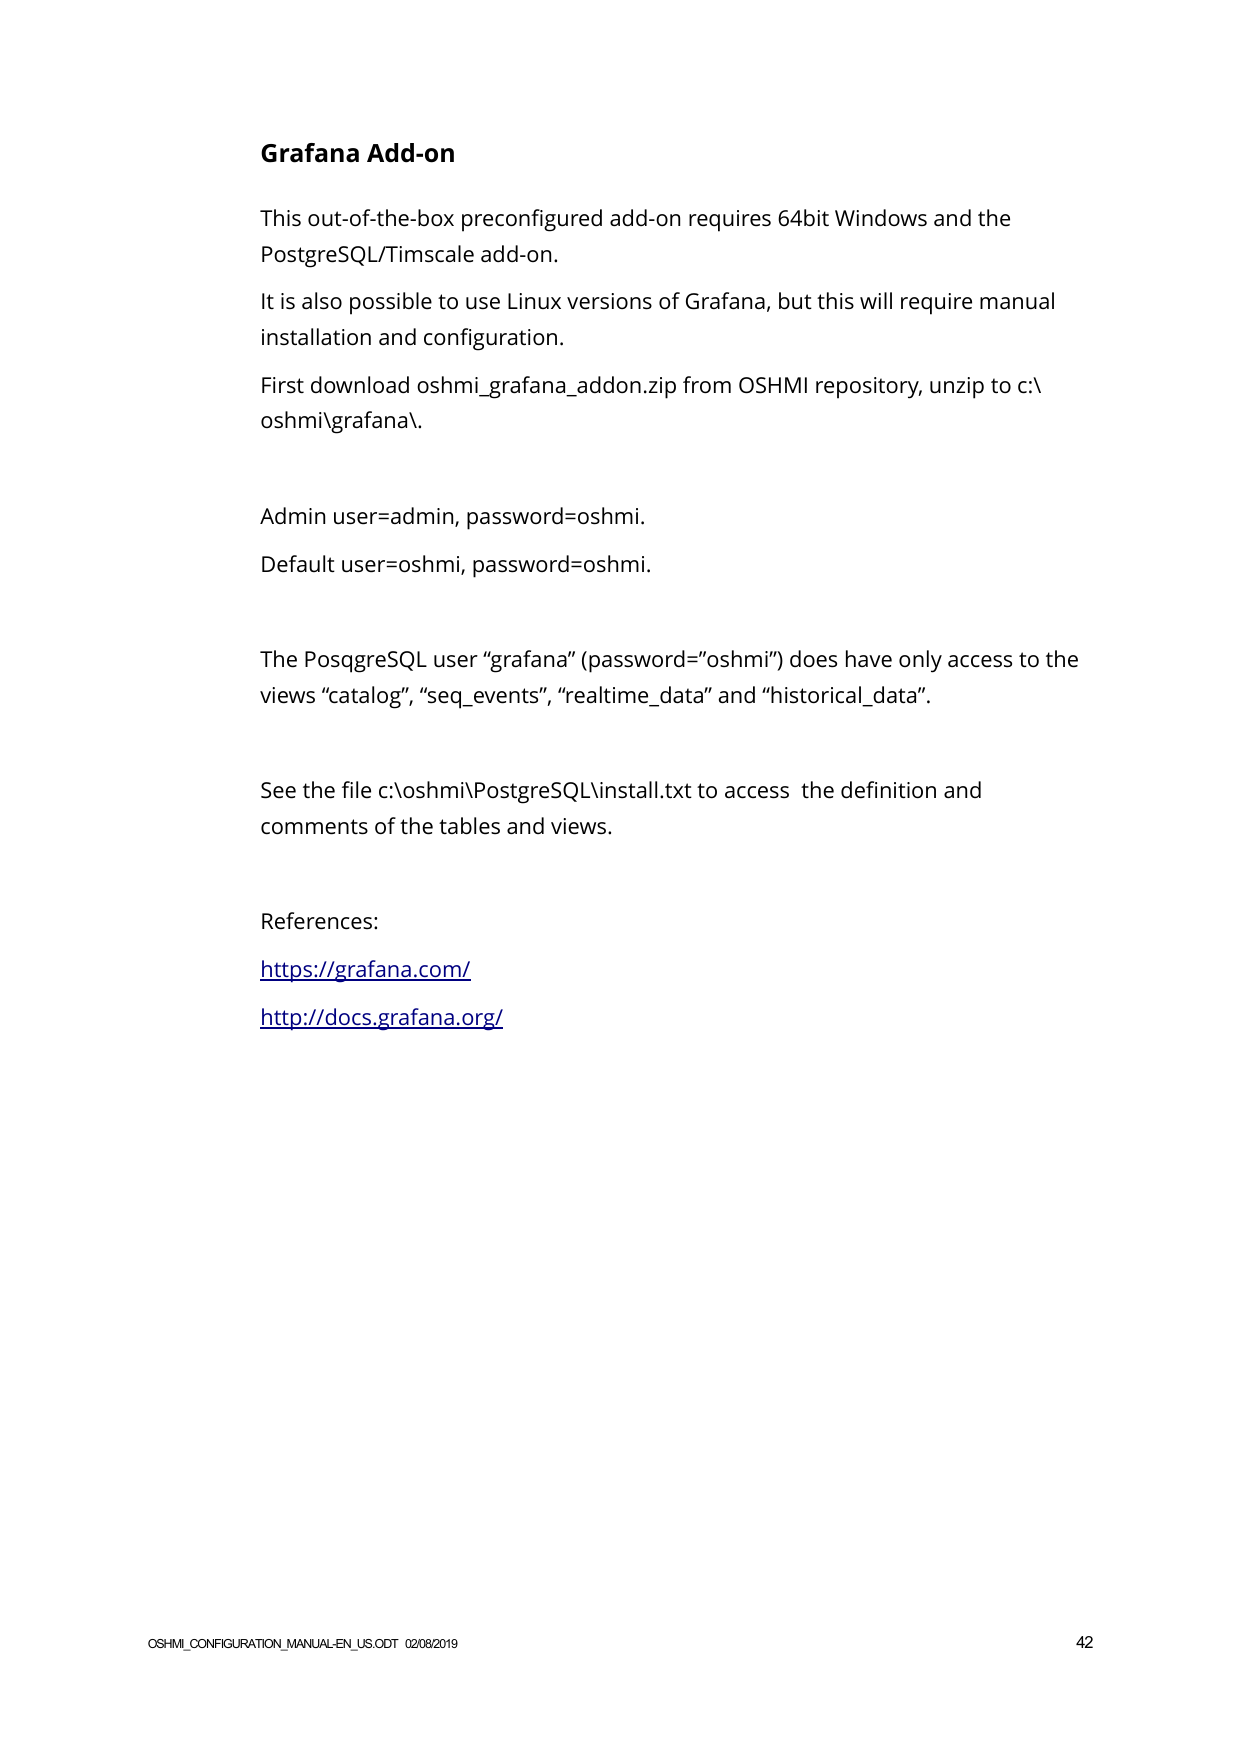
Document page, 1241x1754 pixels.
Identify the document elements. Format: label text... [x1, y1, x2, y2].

text Admin user=admin, password=oshmi. [260, 501, 1093, 531]
text References: [260, 906, 1093, 936]
text See the file c:\oshmi\PostgreSQL\install.txt to access the definition and comments of the tables and views. [260, 775, 1093, 841]
text This out-of-the-box preconfigured add-on requires 64bit Windows and the PostgreSQL/Timscale add-on. [260, 203, 1093, 268]
text https://grafana.com/ [260, 954, 1093, 984]
text It is also possible to use Linux versions of Grafana, but this will require manual installation and configuration. [260, 286, 1093, 352]
text First download oshmi_grafana_addon.zip from OSHMI repository, unzip to c:\oshmi\grafana\. [260, 370, 1093, 435]
text Default user=oshmi, password=oshmi. [260, 549, 1093, 578]
subtitle Grafana Add-on [260, 136, 1093, 170]
text http://docs.grafana.org/ [260, 1002, 1093, 1032]
text The PosqgreSQL user “grafana” (password=”oshmi”) does have only access to the views “catalog”, “seq_events”, “realtime_data” and “historical_data”. [260, 644, 1093, 709]
